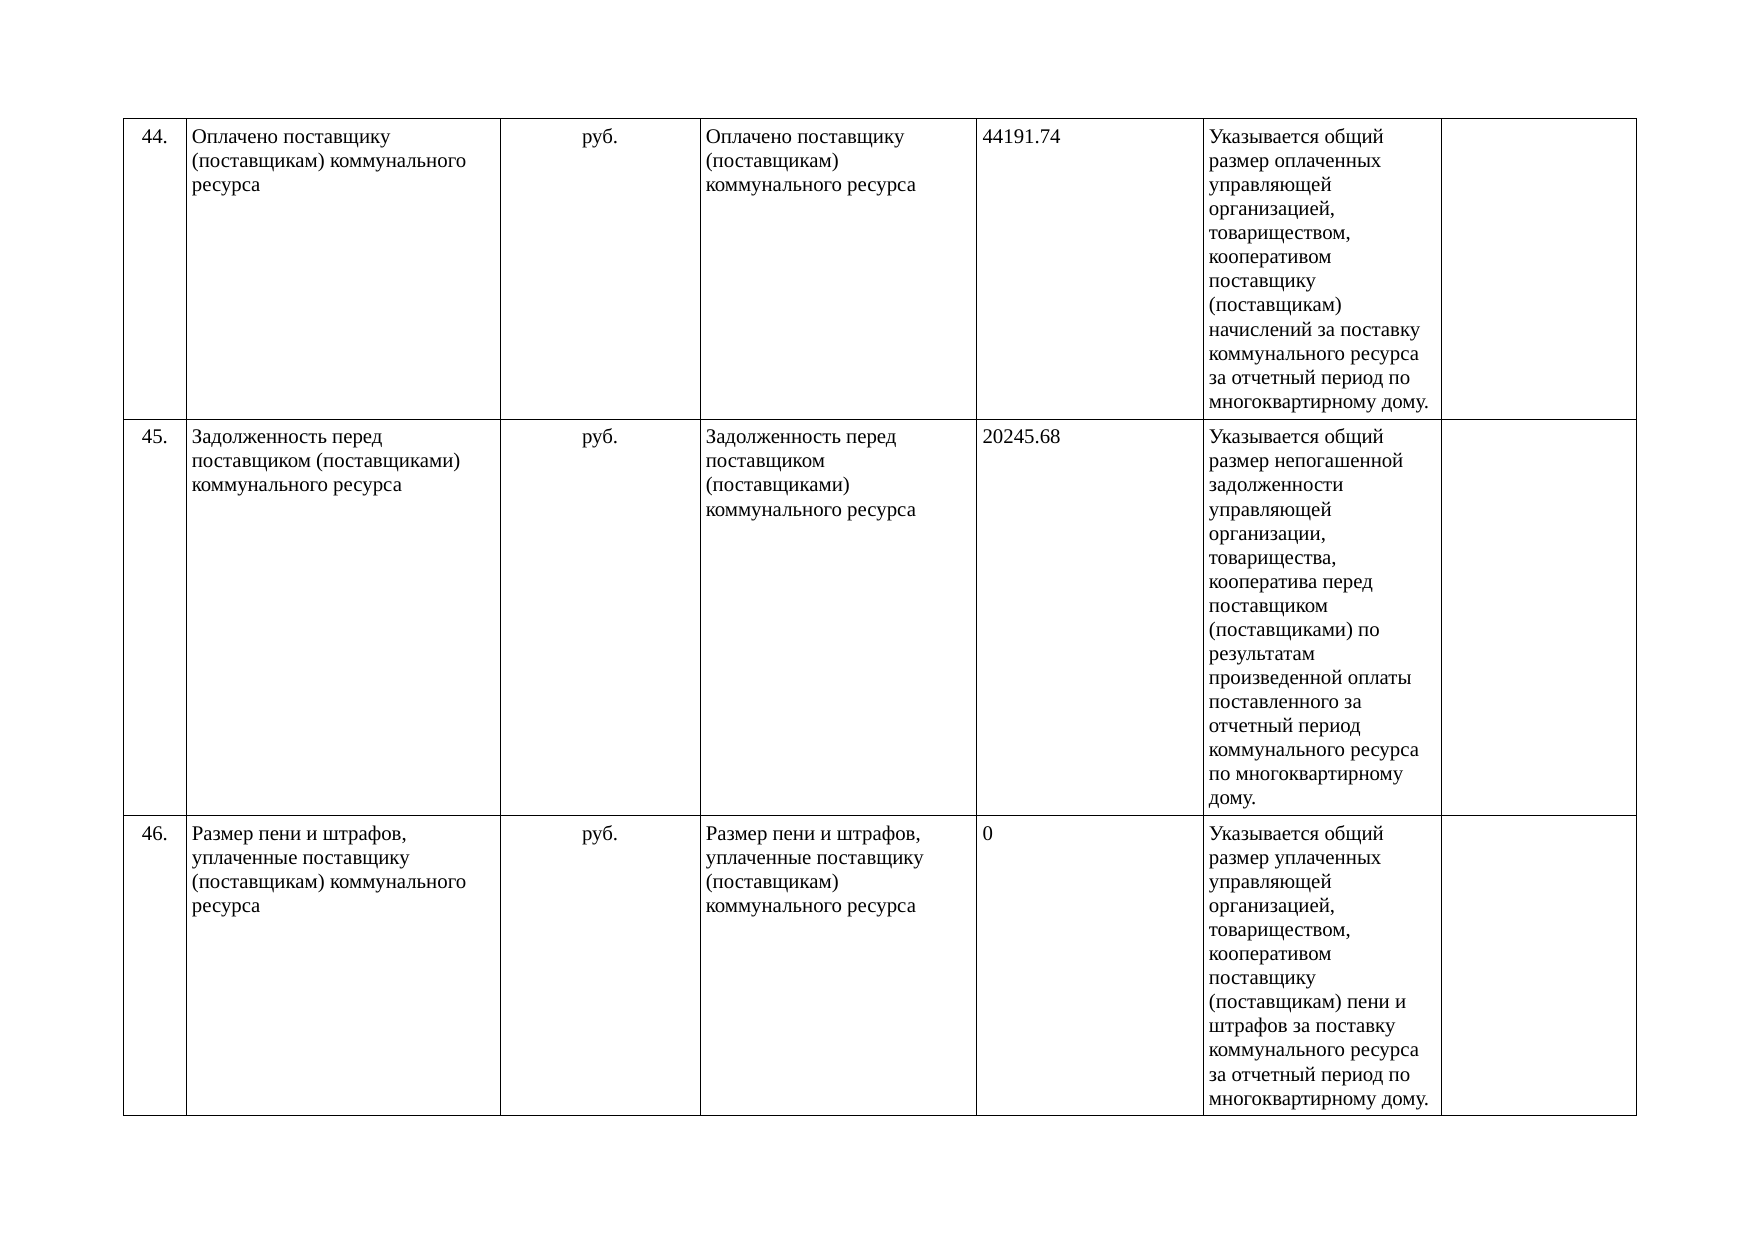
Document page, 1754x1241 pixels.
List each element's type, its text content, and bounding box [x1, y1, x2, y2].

table_cell 44. [124, 119, 186, 418]
table_cell 44191,74 [977, 119, 1203, 418]
table_cell руб. [501, 816, 700, 1115]
table_cell 45. [124, 420, 186, 815]
table_cell [1442, 420, 1636, 815]
table_cell Указывается общий размер уплаченных управляющей организацией, товариществом, кооперативом поставщику (поставщикам) пени и штрафов за поставку коммунального ресурса за отчетный период по многоквартирному дому. [1204, 816, 1441, 1115]
table_cell Размер пени и штрафов, уплаченные поставщику (поставщикам) коммунального ресурса [187, 816, 500, 1115]
table_cell Указывается общий размер непогашенной задолженности управляющей организации, товарищества, кооператива перед поставщиком (поставщиками) по результатам произведенной оплаты поставленного за отчетный период коммунального ресурса по многоквартирному дому. [1204, 420, 1441, 815]
table_cell Оплачено поставщику (поставщикам) коммунального ресурса [701, 119, 976, 418]
table_cell Задолженность перед поставщиком (поставщиками) коммунального ресурса [187, 420, 500, 815]
table_cell Оплачено поставщику (поставщикам) коммунального ресурса [187, 119, 500, 418]
table_cell 0 [977, 816, 1203, 1115]
table_cell Размер пени и штрафов, уплаченные поставщику (поставщикам) коммунального ресурса [701, 816, 976, 1115]
table_cell Задолженность перед поставщиком (поставщиками) коммунального ресурса [701, 420, 976, 815]
table_cell руб. [501, 420, 700, 815]
table_cell руб. [501, 119, 700, 418]
table_cell 46. [124, 816, 186, 1115]
table_cell [1442, 816, 1636, 1115]
table_cell Указывается общий размер оплаченных управляющей организацией, товариществом, кооперативом поставщику (поставщикам) начислений за поставку коммунального ресурса за отчетный период по многоквартирному дому. [1204, 119, 1441, 418]
table_cell 20245,68 [977, 420, 1203, 815]
table_cell [1442, 119, 1636, 418]
